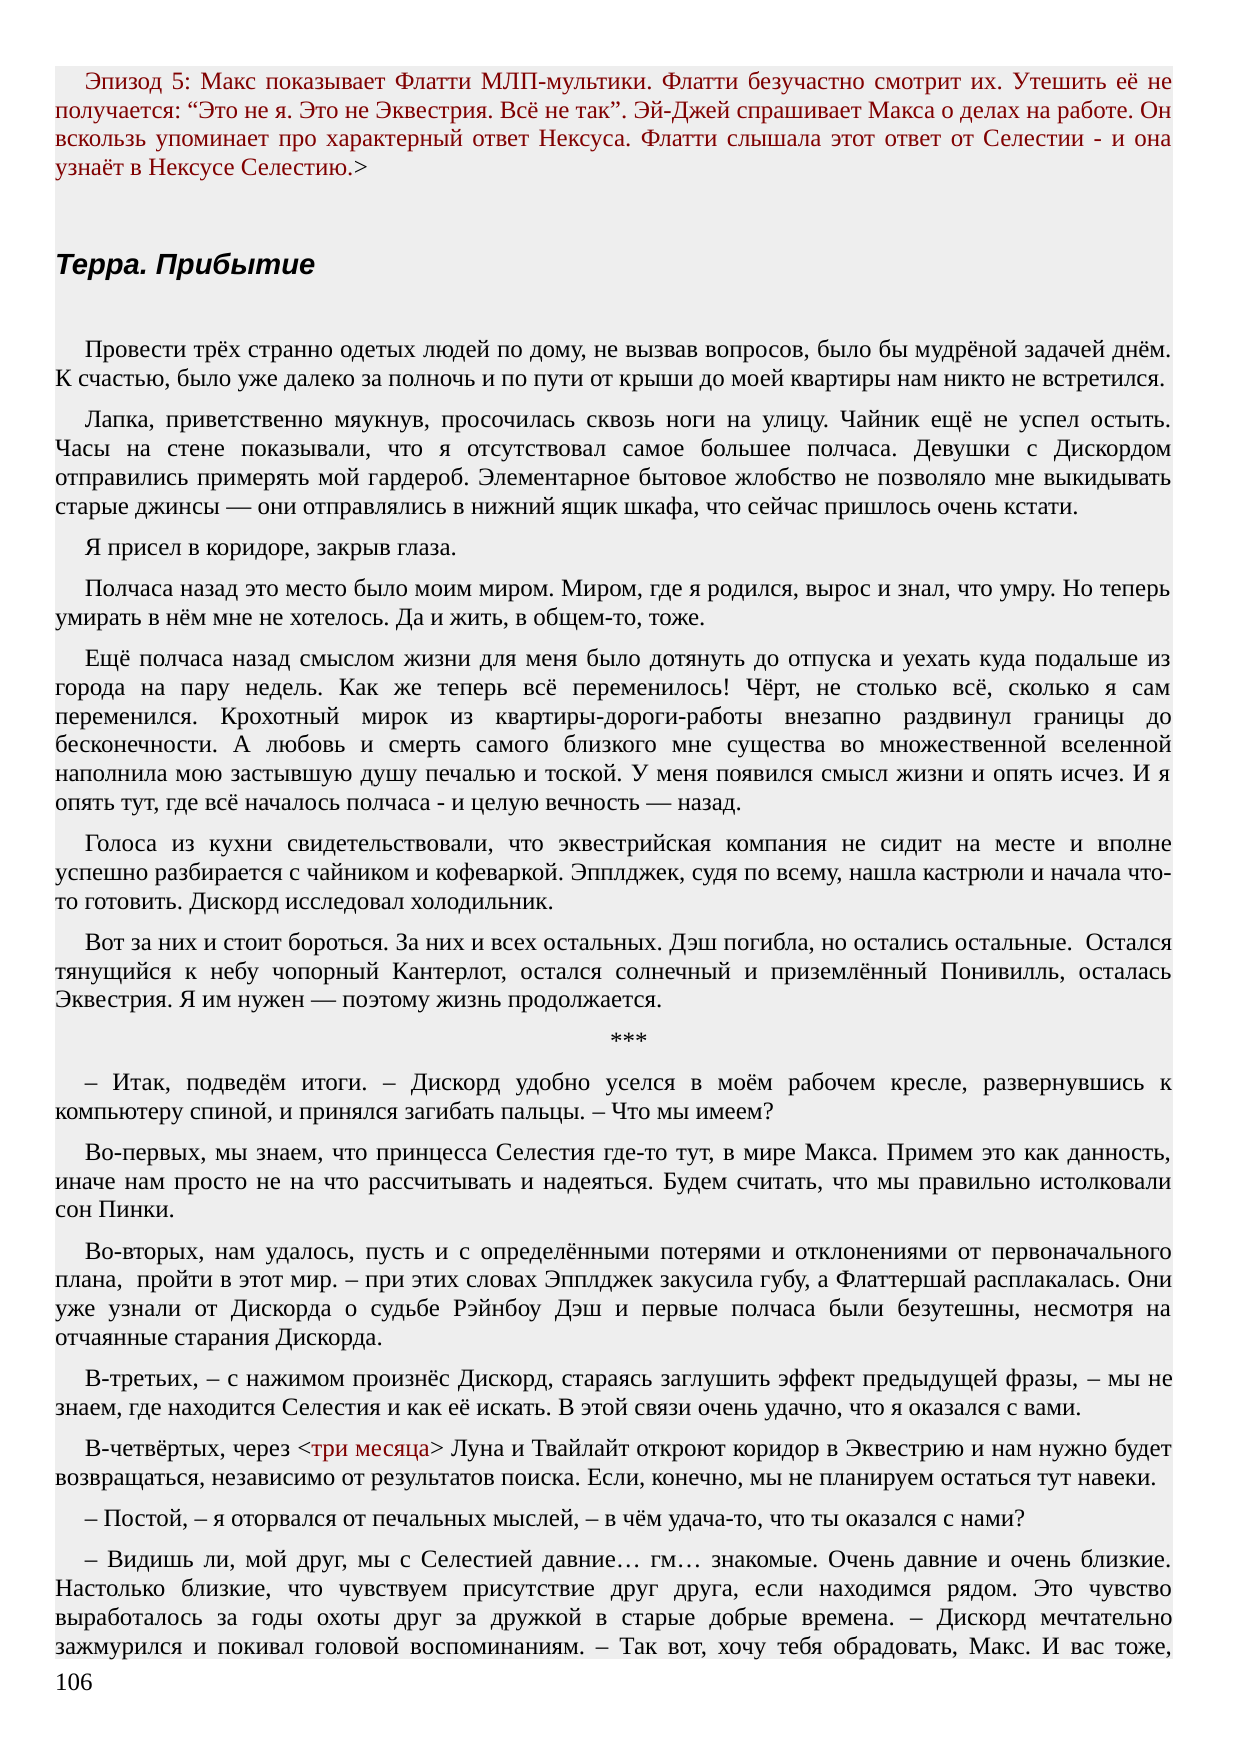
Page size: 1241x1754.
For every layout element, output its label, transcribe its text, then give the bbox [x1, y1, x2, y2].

text Лапка, приветственно мяукнув, просочилась сквозь ноги на улицу. Чайник ещё не успел остыть. Часы на стене показывали, что я отсутствовал самое большее полчаса. Девушки с Дискордом отправились примерять мой гардероб. Элементарное бытовое жлобство не позволяло мне выкидывать старые джинсы — они отправлялись в нижний ящик шкафа, что сейчас пришлось очень кстати. [55, 404, 1173, 519]
text Ещё полчаса назад смыслом жизни для меня было дотянуть до отпуска и уехать куда подальше из города на пару недель. Как же теперь всё переменилось! Чёрт, не столько всё, сколько я сам переменился. Крохотный мирок из квартиры-дороги-работы внезапно раздвинул границы до бесконечности. А любовь и смерть самого близкого мне существа во множественной вселенной наполнила мою застывшую душу печалью и тоской. У меня появился смысл жизни и опять исчез. И я опять тут, где всё началось полчаса - и целую вечность — назад. [55, 643, 1173, 816]
text Вот за них и стоит бороться. За них и всех остальных. Дэш погибла, но остались остальные. Остался тянущийся к небу чопорный Кантерлот, остался солнечный и приземлённый Понивилль, осталась Эквестрия. Я им нужен — поэтому жизнь продолжается. [55, 927, 1173, 1013]
text Во-первых, мы знаем, что принцесса Селестия где-то тут, в мире Макса. Примем это как данность, иначе нам просто не на что рассчитывать и надеяться. Будем считать, что мы правильно истолковали сон Пинки. [55, 1137, 1173, 1223]
text Во-вторых, нам удалось, пусть и с определёнными потерями и отклонениями от первоначального плана, пройти в этот мир. – при этих словах Эпплджек закусила губу, а Флаттершай расплакалась. Они уже узнали от Дискорда о судьбе Рэйнбоу Дэш и первые полчаса были безутешны, несмотря на отчаянные старания Дискорда. [55, 1236, 1173, 1351]
text Провести трёх странно одетых людей по дому, не вызвав вопросов, было бы мудрёной задачей днём. К счастью, было уже далеко за полночь и по пути от крыши до моей квартиры нам никто не встретился. [55, 334, 1173, 392]
subtitle Терра. Прибытие [55, 247, 1173, 281]
text Голоса из кухни свидетельствовали, что эквестрийская компания не сидит на месте и вполне успешно разбирается с чайником и кофеваркой. Эпплджек, судя по всему, нашла кастрюли и начала что-то готовить. Дискорд исследовал холодильник. [55, 828, 1173, 914]
text – Итак, подведём итоги. – Дискорд удобно уселся в моём рабочем кресле, развернувшись к компьютеру спиной, и принялся загибать пальцы. – Что мы имеем? [55, 1067, 1173, 1124]
text Я присел в коридоре, закрыв глаза. [55, 532, 1173, 561]
text Эпизод 5: Макс показывает Флатти МЛП-мультики. Флатти безучастно смотрит их. Утешить её не получается: “Это не я. Это не Эквестрия. Всё не так”. Эй-Джей спрашивает Макса о делах на работе. Он вскользь упоминает про характерный ответ Нексуса. Флатти слышала этот ответ от Селестии - и она узнаёт в Нексусе Селестию.> [55, 66, 1173, 181]
text – Видишь ли, мой друг, мы с Селестией давние… гм… знакомые. Очень давние и очень близкие. Настолько близкие, что чувствуем присутствие друг друга, если находимся рядом. Это чувство выработалось за годы охоты друг за дружкой в старые добрые времена. – Дискорд мечтательно зажмурился и покивал головой воспоминаниям. – Так вот, хочу тебя обрадовать, Макс. И вас тоже, [55, 1544, 1173, 1659]
text В-третьих, – с нажимом произнёс Дискорд, стараясь заглушить эффект предыдущей фразы, – мы не знаем, где находится Селестия и как её искать. В этой связи очень удачно, что я оказался с вами. [55, 1363, 1173, 1421]
text *** [55, 1026, 1173, 1054]
text Полчаса назад это место было моим миром. Миром, где я родился, вырос и знал, что умру. Но теперь умирать в нём мне не хотелось. Да и жить, в общем-то, тоже. [55, 573, 1173, 631]
text – Постой, – я оторвался от печальных мыслей, – в чём удача-то, что ты оказался с нами? [55, 1503, 1173, 1532]
text В-четвёртых, через <три месяца> Луна и Твайлайт откроют коридор в Эквестрию и нам нужно будет возвращаться, независимо от результатов поиска. Если, конечно, мы не планируем остаться тут навеки. [55, 1433, 1173, 1491]
